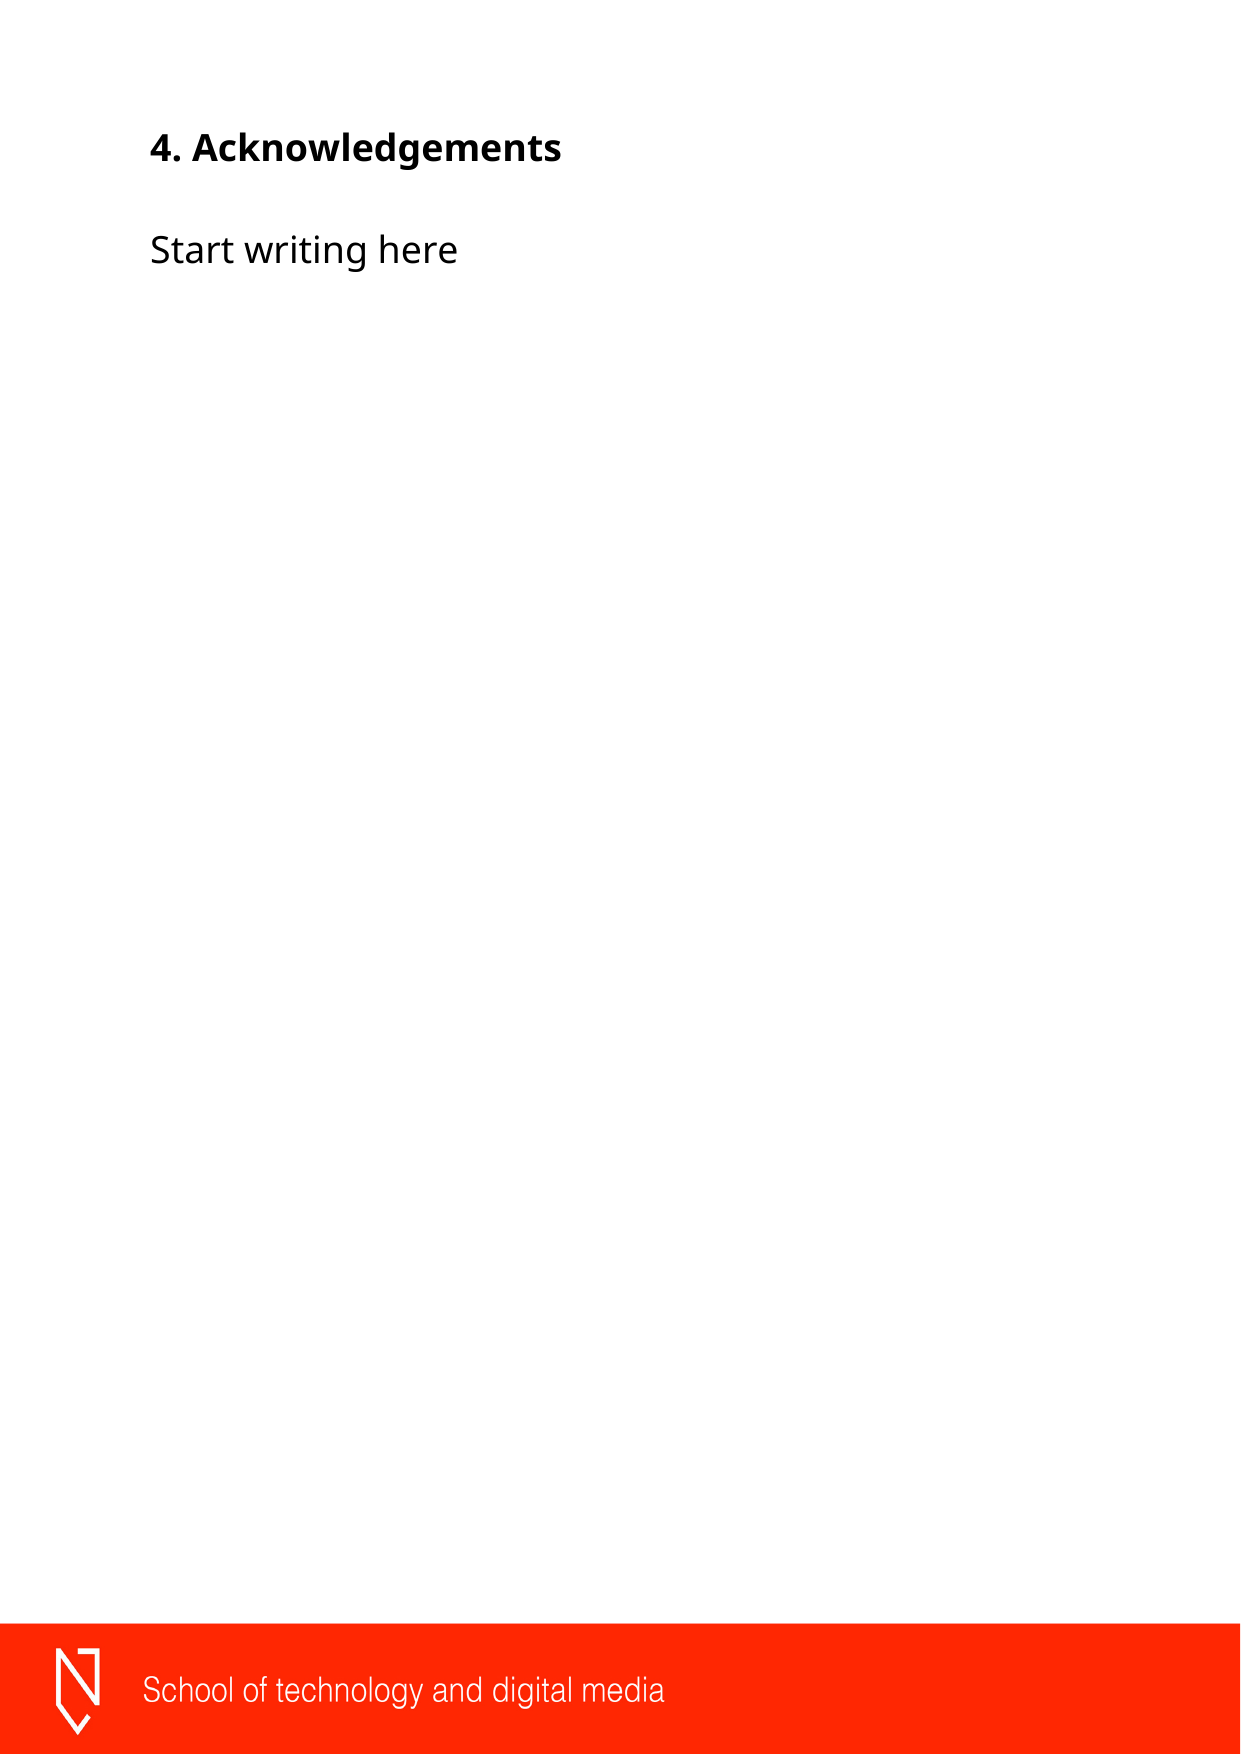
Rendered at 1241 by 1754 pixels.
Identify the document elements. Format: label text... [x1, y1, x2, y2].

text Start writing here [150, 223, 1090, 274]
picture [0, 1613, 1241, 1754]
subtitle 4. Acknowledgements [150, 121, 1090, 172]
